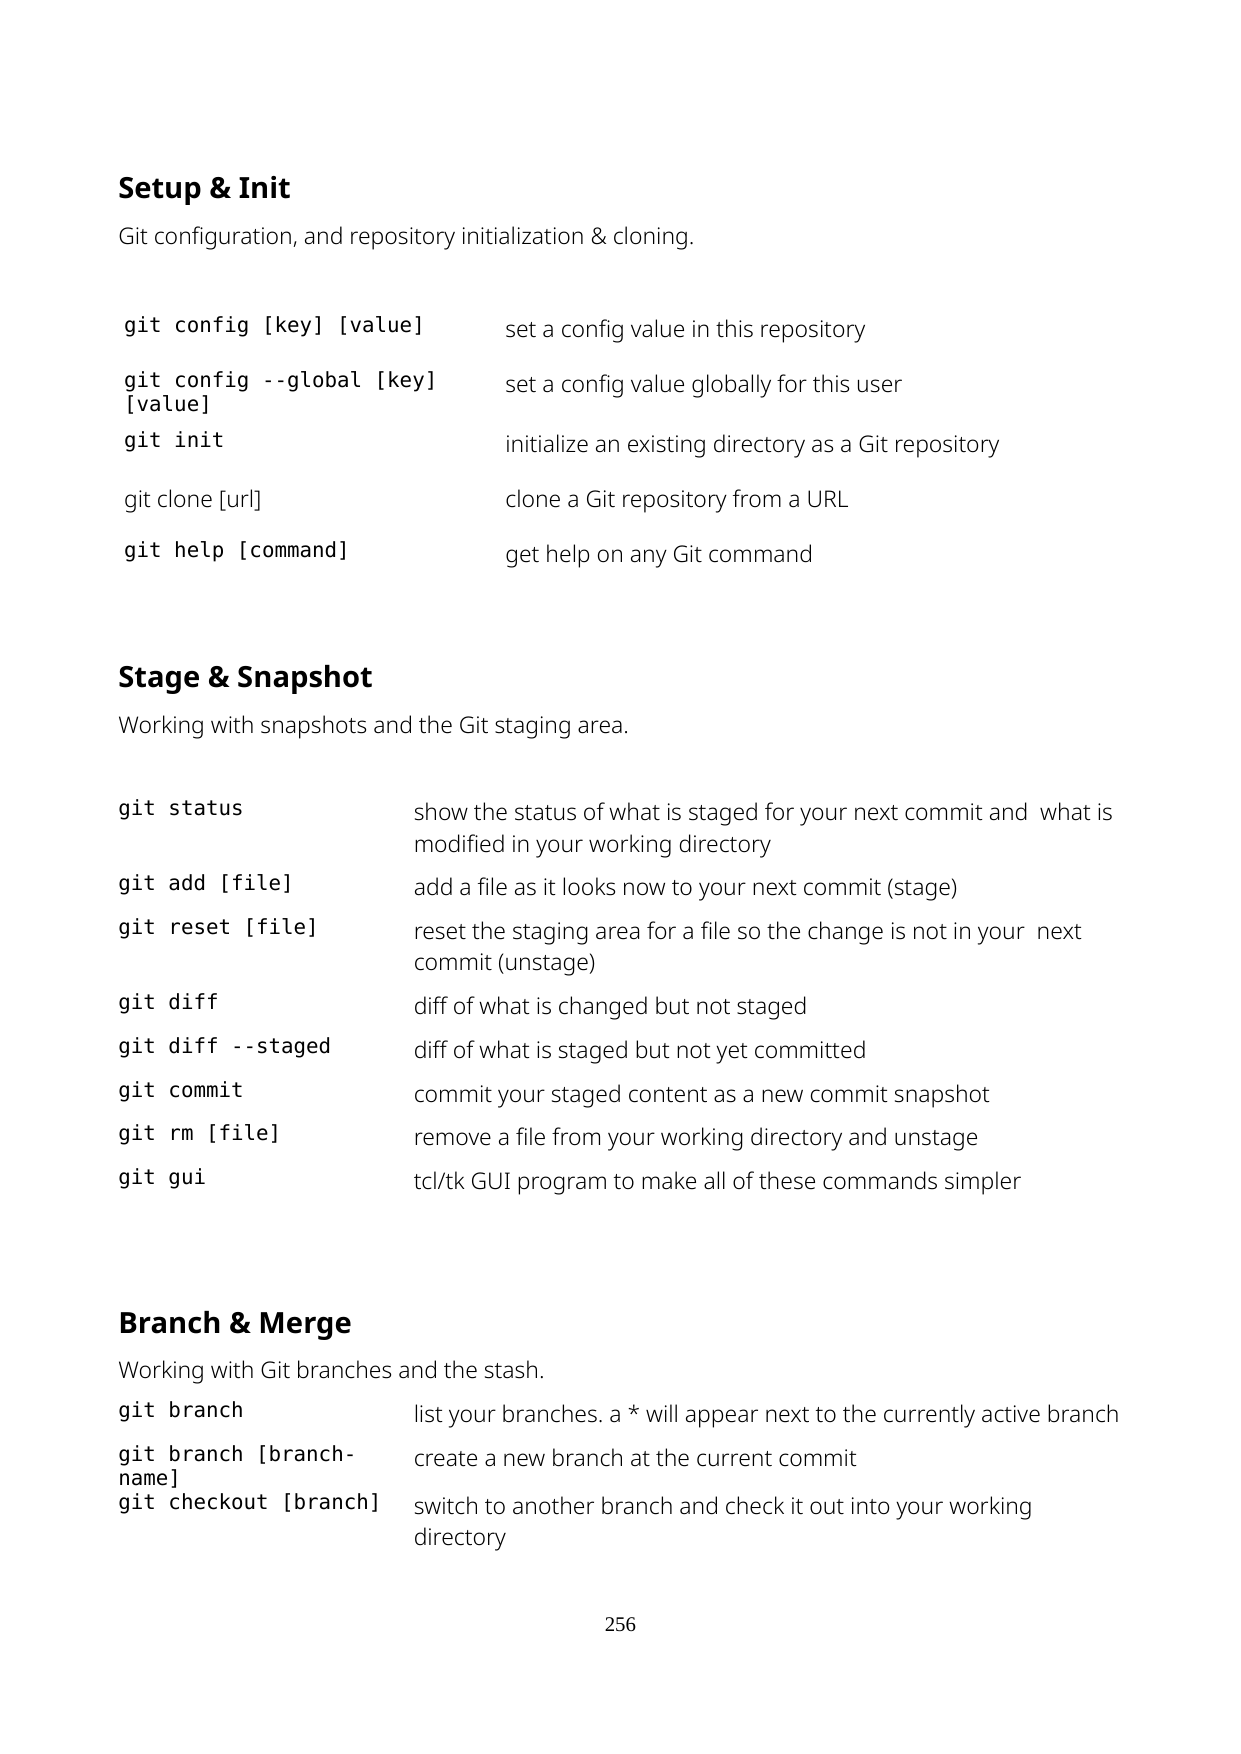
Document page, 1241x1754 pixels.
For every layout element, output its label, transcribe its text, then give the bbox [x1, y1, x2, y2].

table_cell git config --global [key] [value] [118, 362, 499, 422]
text Working with snapshots and the Git staging area. [118, 709, 1122, 740]
table_cell git reset [file] [118, 915, 413, 990]
table_cell get help on any Git command [499, 533, 1123, 588]
table_cell git init [118, 422, 499, 477]
table_cell create a new branch at the current commit [414, 1442, 1123, 1490]
table_cell git gui [118, 1165, 413, 1209]
table_cell set a config value globally for this user [499, 362, 1123, 422]
table_header show the status of what is staged for your next commit and what is modified in your working directory [414, 796, 1123, 871]
text Git configuration, and repository initialization & cloning. [118, 219, 1122, 251]
table_cell git diff --staged [118, 1034, 413, 1078]
table_cell git commit [118, 1078, 413, 1121]
table_cell add a file as it looks now to your next commit (stage) [414, 871, 1123, 915]
table_cell git branch [branch-name] [118, 1442, 413, 1490]
table_cell diff of what is staged but not yet committed [414, 1034, 1123, 1078]
table_cell reset the staging area for a file so the change is not in your next commit (unstage) [414, 915, 1123, 990]
table_cell diff of what is changed but not staged [414, 990, 1123, 1034]
table_cell clone a Git repository from a URL [499, 478, 1123, 533]
table_cell initialize an existing directory as a Git repository [499, 422, 1123, 477]
table_cell commit your staged content as a new commit snapshot [414, 1078, 1123, 1121]
table_header git status [118, 796, 413, 871]
text Working with Git branches and the stash. [118, 1354, 1122, 1385]
subtitle Stage & Snapshot [118, 657, 1122, 696]
table_cell git rm [file] [118, 1121, 413, 1165]
table_header set a config value in this repository [499, 307, 1123, 362]
table_cell tcl/tk GUI program to make all of these commands simpler [414, 1165, 1123, 1209]
table_header list your branches. a * will appear next to the currently active branch [414, 1398, 1123, 1442]
table_header git config [key] [value] [118, 307, 499, 362]
table_cell git help [command] [118, 533, 499, 588]
table_cell git diff [118, 990, 413, 1034]
subtitle Branch & Merge [118, 1302, 1122, 1342]
table_cell switch to another branch and check it out into your working directory [414, 1490, 1123, 1565]
table_cell git clone [url] [118, 478, 499, 533]
table_header git branch [118, 1398, 413, 1442]
subtitle Setup & Init [118, 167, 1122, 207]
table_cell git add [file] [118, 871, 413, 915]
table_cell git checkout [branch] [118, 1490, 413, 1565]
table_cell remove a file from your working directory and unstage [414, 1121, 1123, 1165]
